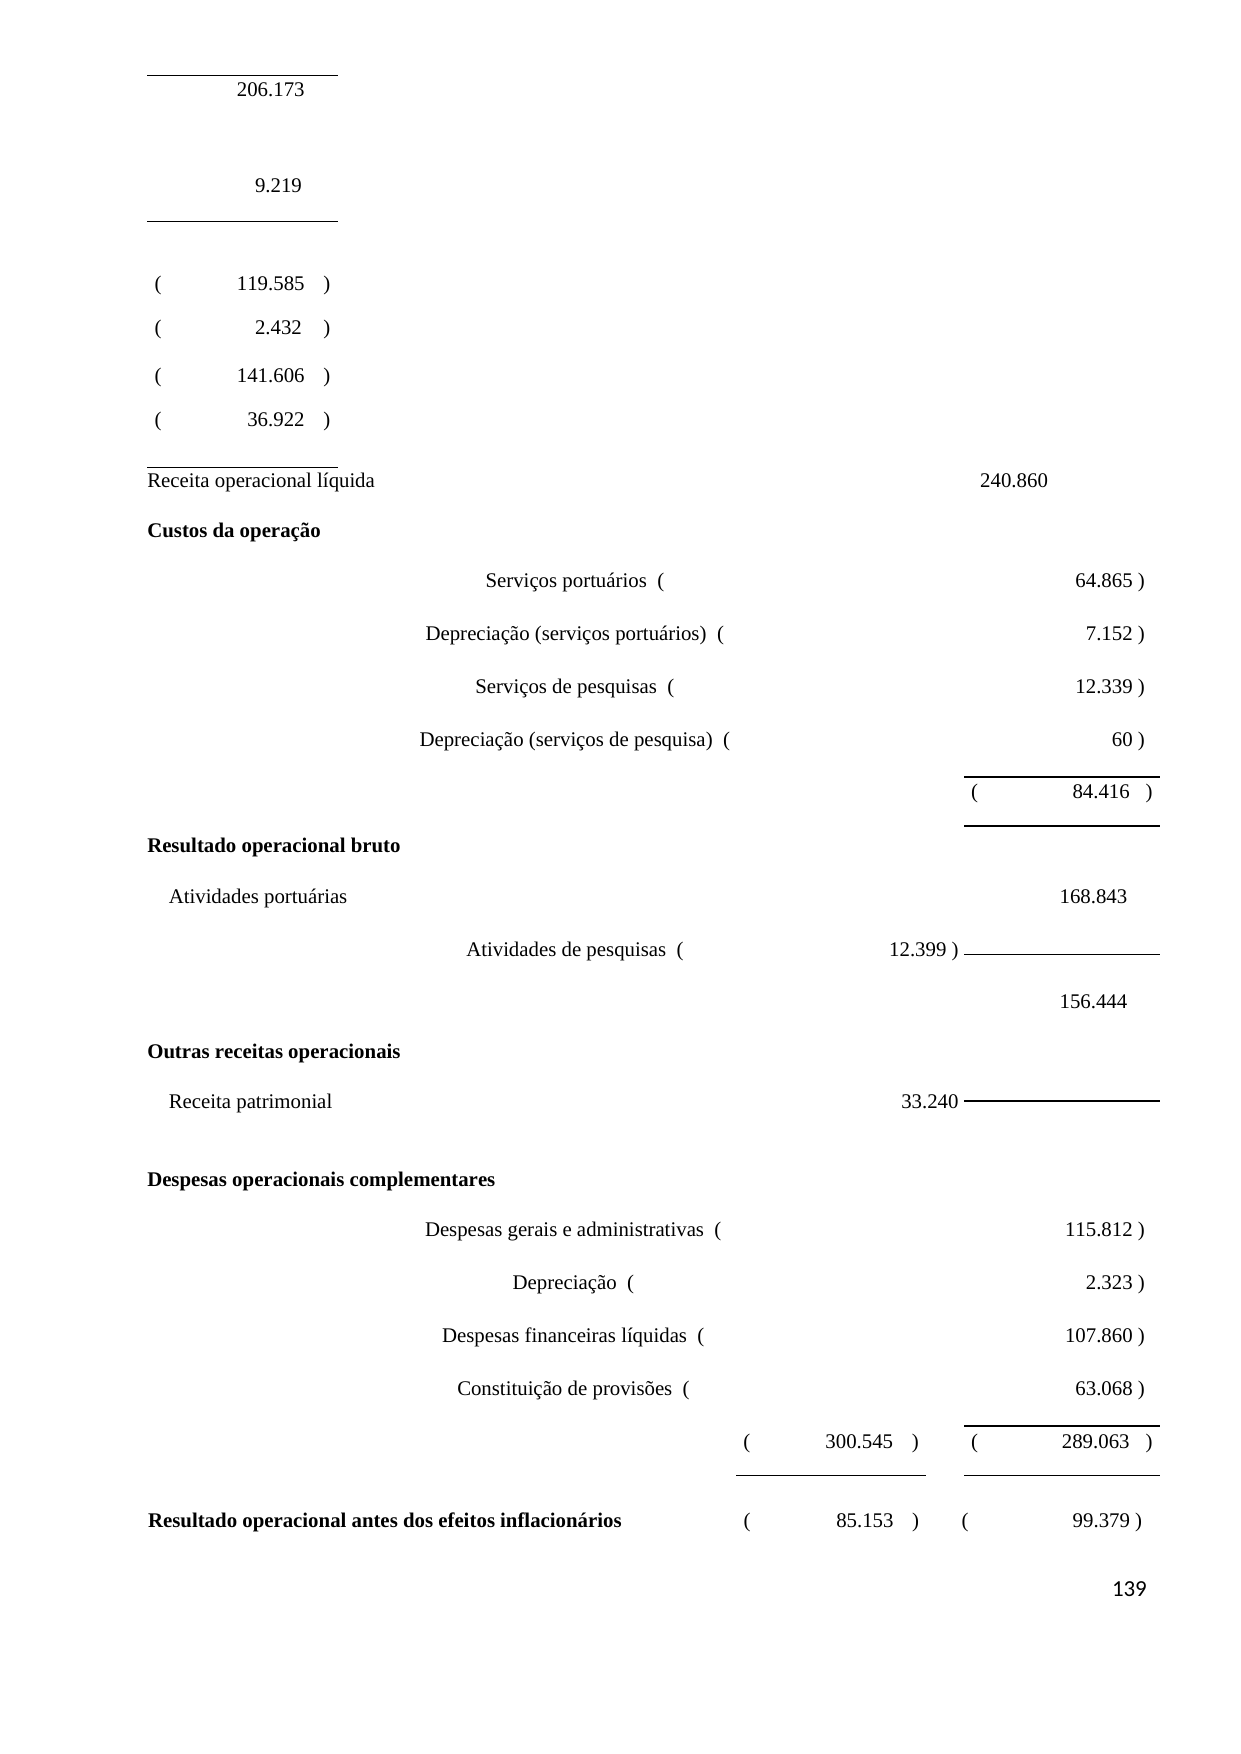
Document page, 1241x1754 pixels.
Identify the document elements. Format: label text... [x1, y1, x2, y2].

table_cell ) [323, 222, 338, 309]
table_cell ( [147, 406, 237, 467]
text Resultado operacional bruto [147, 833, 1187, 857]
text Custos da operação [147, 518, 1187, 542]
table_cell ) [323, 406, 338, 467]
table_cell ) [323, 309, 338, 358]
text Despesas gerais e administrativas ( 115.812 ) [147, 1214, 1187, 1243]
table_cell ( [147, 358, 237, 406]
table_cell ( [147, 222, 237, 309]
text 156.444 [147, 989, 1187, 1013]
text Outras receitas operacionais [147, 1039, 1187, 1063]
text Constituição de provisões ( 63.068 ) [147, 1373, 1187, 1401]
text Depreciação (serviços portuários) ( 7.152 ) [147, 618, 1187, 646]
table_cell 2.432 [237, 309, 323, 358]
text Serviços portuários ( 64.865 ) [147, 565, 1187, 593]
table_header 99.379 ) [1073, 1508, 1158, 1544]
table_header Resultado operacional antes dos efeitos inflacionários [147, 1508, 743, 1544]
text Depreciação ( 2.323 ) [147, 1267, 1187, 1296]
table_cell 36.922 [237, 406, 323, 467]
table_header ) [908, 1508, 948, 1544]
table_cell ( [147, 309, 237, 358]
text Atividades de pesquisas ( 12.399 ) [147, 934, 1187, 962]
text Despesas operacionais complementares [147, 1167, 1187, 1191]
table_header 85.153 [836, 1508, 908, 1544]
table_header ( [949, 1508, 1072, 1544]
text Depreciação (serviços de pesquisa) ( 60 ) [147, 724, 1187, 752]
text Serviços de pesquisas ( 12.339 ) [147, 671, 1187, 699]
text Despesas financeiras líquidas ( 107.860 ) [147, 1320, 1187, 1348]
table_cell 141.606 [237, 358, 323, 406]
table_header ( [743, 1508, 836, 1544]
table_cell [323, 76, 338, 221]
table_cell [147, 76, 237, 221]
text Atividades portuárias 168.843 [147, 881, 1187, 909]
table_cell ) [323, 358, 338, 406]
text Receita operacional líquida 240.860 [147, 468, 1187, 492]
table_cell 206.173 9.219 [237, 76, 323, 221]
text Receita patrimonial 33.240 [147, 1086, 1187, 1139]
table_cell 119.585 [237, 222, 323, 309]
